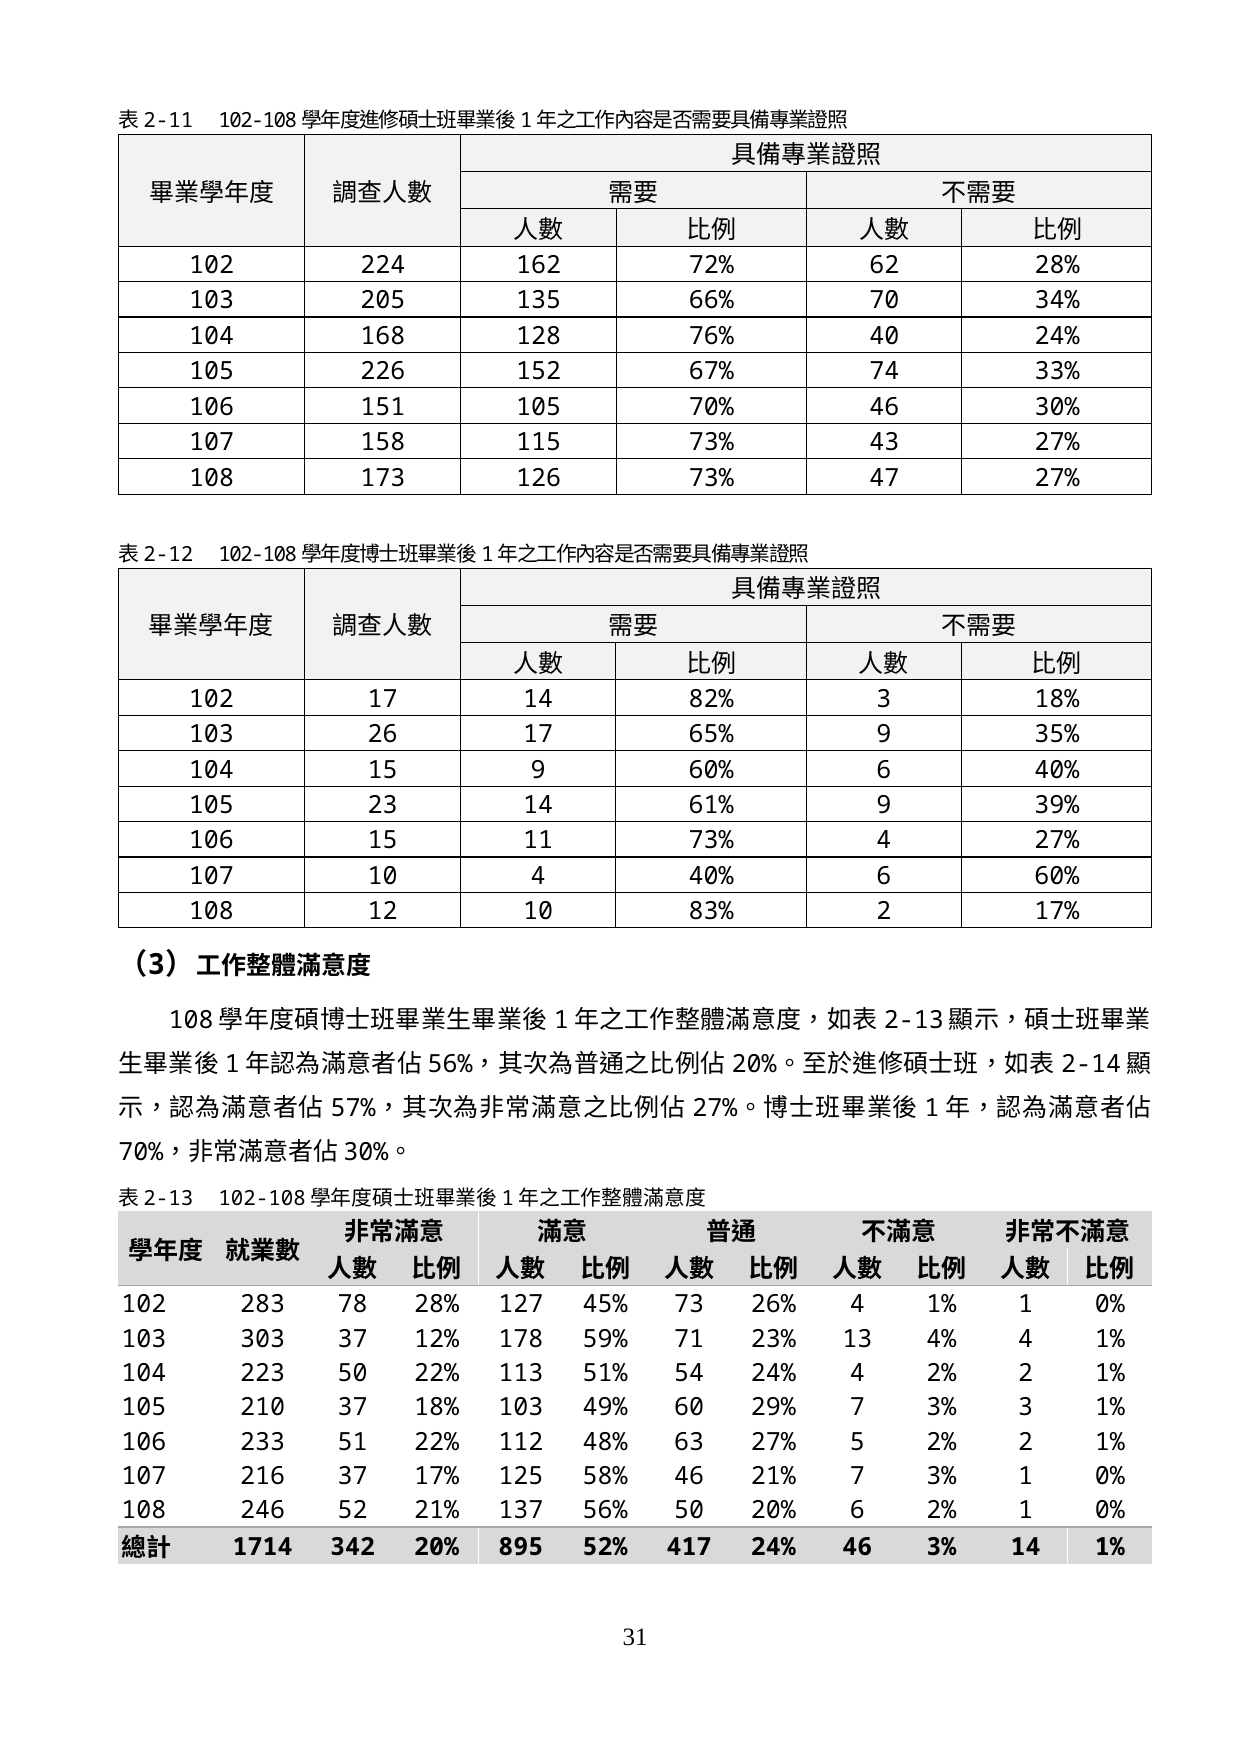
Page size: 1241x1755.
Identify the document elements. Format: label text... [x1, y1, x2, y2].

table_cell 104 [119, 751, 304, 786]
table_cell 210 [214, 1389, 310, 1423]
table_cell 比例 [616, 643, 806, 679]
table_cell 3 [983, 1389, 1067, 1423]
table_cell 2% [899, 1492, 983, 1526]
table_cell 4% [899, 1320, 983, 1354]
table_header 就業數 [214, 1211, 310, 1285]
table_cell 6 [807, 858, 961, 892]
table_cell 4 [461, 858, 615, 892]
table_cell 22% [394, 1355, 478, 1389]
table_cell 62 [807, 247, 961, 281]
table_cell 14 [461, 680, 615, 715]
table_cell 14 [983, 1528, 1067, 1564]
table_cell 103 [479, 1389, 563, 1423]
table_cell 151 [305, 388, 460, 423]
table_cell 比例 [899, 1248, 983, 1285]
table_cell 108 [118, 1492, 214, 1526]
text 108學年度碩博士班畢業生畢業後1年之工作整體滿意度，如表2-13顯示，碩士班畢業生畢業後1年認為滿意者佔56%，其次為普通之比例佔20%。至於進修碩士班，如表2-14顯示，認為滿意者佔57%，其次為非常滿意之比例佔27%。博士班畢業後1年，認為滿意者佔70%，非常滿意者佔30%。 [118, 994, 1152, 1169]
table_cell 342 [310, 1528, 394, 1564]
table_cell 59% [563, 1320, 647, 1354]
table_cell 2 [807, 893, 961, 927]
text 表2-13 102-108學年度碩士班畢業後1年之工作整體滿意度 [118, 1181, 1152, 1211]
table_cell 24% [962, 318, 1151, 352]
table_cell 21% [394, 1492, 478, 1526]
table_cell 58% [563, 1458, 647, 1492]
table_cell 125 [479, 1458, 563, 1492]
table_cell 65% [616, 716, 806, 750]
table_cell 40 [807, 318, 961, 352]
table_cell 37 [310, 1320, 394, 1354]
table_cell 9 [807, 787, 961, 821]
table_cell 105 [461, 388, 616, 423]
table_cell 66% [617, 282, 806, 316]
table_cell 0% [1068, 1458, 1152, 1492]
table_cell 24% [731, 1528, 815, 1564]
table_cell 216 [214, 1458, 310, 1492]
table_cell 29% [731, 1389, 815, 1423]
table_cell 26 [305, 716, 460, 750]
table_cell 22% [394, 1423, 478, 1458]
table_cell 28% [962, 247, 1151, 281]
table_cell 173 [305, 459, 460, 493]
table_cell 108 [119, 459, 304, 493]
table_cell 1% [1068, 1423, 1152, 1458]
table_cell 103 [118, 1320, 214, 1354]
table_cell 152 [461, 353, 616, 387]
table_cell 人數 [807, 643, 961, 679]
table_header 調查人數 [305, 569, 460, 679]
table_cell 10 [305, 858, 460, 892]
table_cell 74 [807, 353, 961, 387]
table_cell 115 [461, 424, 616, 458]
table_cell 78 [310, 1286, 394, 1320]
table_cell 107 [118, 1458, 214, 1492]
table_cell 30% [962, 388, 1151, 423]
table_cell 12 [305, 893, 460, 927]
table_cell 2% [899, 1355, 983, 1389]
table_cell 4 [807, 822, 961, 856]
table_cell 17 [305, 680, 460, 715]
table_cell 26% [731, 1286, 815, 1320]
table_cell 303 [214, 1320, 310, 1354]
table_header 滿意 [479, 1211, 647, 1248]
table_cell 40% [616, 858, 806, 892]
table_cell 73% [617, 424, 806, 458]
table_cell 比例 [617, 209, 806, 246]
table_cell 52 [310, 1492, 394, 1526]
table_cell 178 [479, 1320, 563, 1354]
table_cell 4 [815, 1286, 899, 1320]
table_cell 2 [983, 1355, 1067, 1389]
table_cell 107 [119, 858, 304, 892]
table_cell 需要 [461, 172, 806, 208]
table_cell 18% [962, 680, 1151, 715]
table_cell 2% [899, 1423, 983, 1458]
table_cell 54 [647, 1355, 731, 1389]
table_cell 3% [899, 1389, 983, 1423]
table_cell 105 [118, 1389, 214, 1423]
text 表2-12 102-108學年度博士班畢業後1年之工作內容是否需要具備專業證照 [118, 537, 1152, 567]
table_cell 46 [807, 388, 961, 423]
table_cell 37 [310, 1389, 394, 1423]
table_cell 不需要 [807, 172, 1151, 208]
table_cell 112 [479, 1423, 563, 1458]
table_header 學年度 [118, 1211, 214, 1285]
table_cell 0% [1068, 1286, 1152, 1320]
table_cell 106 [119, 822, 304, 856]
table_cell 1% [1068, 1320, 1152, 1354]
table_cell 人數 [815, 1248, 899, 1285]
table_cell 417 [647, 1528, 731, 1564]
text 表2-11 102-108學年度進修碩士班畢業後1年之工作內容是否需要具備專業證照 [118, 103, 1152, 134]
table_cell 40% [962, 751, 1151, 786]
table_cell 76% [617, 318, 806, 352]
table_header 非常不滿意 [983, 1211, 1152, 1248]
table_cell 人數 [647, 1248, 731, 1285]
table_cell 35% [962, 716, 1151, 750]
table_cell 48% [563, 1423, 647, 1458]
table_cell 1 [983, 1286, 1067, 1320]
table_cell 37 [310, 1458, 394, 1492]
table_cell 11 [461, 822, 615, 856]
table_cell 1 [983, 1458, 1067, 1492]
table_cell 127 [479, 1286, 563, 1320]
table_header 具備專業證照 [461, 569, 1151, 605]
table_cell 103 [119, 716, 304, 750]
table_cell 人數 [461, 209, 616, 246]
table_cell 20% [394, 1528, 478, 1564]
table_cell 71 [647, 1320, 731, 1354]
table_cell 需要 [461, 606, 806, 642]
table_cell 102 [118, 1286, 214, 1320]
table_cell 比例 [731, 1248, 815, 1285]
table_cell 162 [461, 247, 616, 281]
table_cell 12% [394, 1320, 478, 1354]
table_cell 3 [807, 680, 961, 715]
table_cell 39% [962, 787, 1151, 821]
table_cell 82% [616, 680, 806, 715]
table_cell 60 [647, 1389, 731, 1423]
table_cell 168 [305, 318, 460, 352]
table_cell 總計 [118, 1528, 214, 1564]
table_cell 73% [616, 822, 806, 856]
table_cell 73% [617, 459, 806, 493]
table_cell 18% [394, 1389, 478, 1423]
table_cell 105 [119, 353, 304, 387]
table_cell 24% [731, 1355, 815, 1389]
table_cell 107 [119, 424, 304, 458]
table_cell 63 [647, 1423, 731, 1458]
table_cell 0% [1068, 1492, 1152, 1526]
table_cell 67% [617, 353, 806, 387]
table_cell 102 [119, 247, 304, 281]
table_cell 比例 [1068, 1248, 1152, 1285]
table_cell 3% [899, 1458, 983, 1492]
table_cell 158 [305, 424, 460, 458]
table_cell 43 [807, 424, 961, 458]
table_cell 34% [962, 282, 1151, 316]
table_cell 人數 [807, 209, 961, 246]
table_cell 72% [617, 247, 806, 281]
table_cell 27% [731, 1423, 815, 1458]
table_cell 2 [983, 1423, 1067, 1458]
table_cell 14 [461, 787, 615, 821]
table_cell 17% [962, 893, 1151, 927]
table_cell 46 [647, 1458, 731, 1492]
table_cell 5 [815, 1423, 899, 1458]
table_cell 1% [1068, 1355, 1152, 1389]
table_cell 23 [305, 787, 460, 821]
table_cell 60% [962, 858, 1151, 892]
table_cell 105 [119, 787, 304, 821]
table_cell 73 [647, 1286, 731, 1320]
table_cell 6 [807, 751, 961, 786]
table_cell 50 [647, 1492, 731, 1526]
table_cell 15 [305, 822, 460, 856]
table_cell 47 [807, 459, 961, 493]
table_cell 33% [962, 353, 1151, 387]
table_cell 15 [305, 751, 460, 786]
table_cell 70 [807, 282, 961, 316]
table_cell 56% [563, 1492, 647, 1526]
table_cell 233 [214, 1423, 310, 1458]
table_cell 比例 [563, 1248, 647, 1285]
table_header 普通 [647, 1211, 815, 1248]
table_cell 4 [983, 1320, 1067, 1354]
table_cell 1% [1068, 1528, 1152, 1564]
table_cell 27% [962, 822, 1151, 856]
table_cell 126 [461, 459, 616, 493]
table_cell 113 [479, 1355, 563, 1389]
table_cell 比例 [962, 209, 1151, 246]
table_header 非常滿意 [310, 1211, 478, 1248]
table_cell 137 [479, 1492, 563, 1526]
table_cell 10 [461, 893, 615, 927]
table_cell 比例 [962, 643, 1151, 679]
table_cell 45% [563, 1286, 647, 1320]
table_cell 108 [119, 893, 304, 927]
table_header 調查人數 [305, 135, 460, 246]
table_cell 70% [617, 388, 806, 423]
table_cell 49% [563, 1389, 647, 1423]
table_cell 27% [962, 424, 1151, 458]
table_cell 1714 [214, 1528, 310, 1564]
table_cell 61% [616, 787, 806, 821]
table_cell 21% [731, 1458, 815, 1492]
table_cell 104 [119, 318, 304, 352]
table_cell 106 [119, 388, 304, 423]
table_cell 13 [815, 1320, 899, 1354]
table_cell 83% [616, 893, 806, 927]
table_cell 205 [305, 282, 460, 316]
table_cell 103 [119, 282, 304, 316]
table_cell 1% [899, 1286, 983, 1320]
table_cell 27% [962, 459, 1151, 493]
table_cell 9 [807, 716, 961, 750]
table_cell 3% [899, 1528, 983, 1564]
table_cell 28% [394, 1286, 478, 1320]
list 工作整體滿意度 [118, 941, 1152, 983]
table_cell 20% [731, 1492, 815, 1526]
table_header 畢業學年度 [119, 569, 304, 679]
table_cell 1% [1068, 1389, 1152, 1423]
table_cell 23% [731, 1320, 815, 1354]
table_cell 106 [118, 1423, 214, 1458]
table_cell 17% [394, 1458, 478, 1492]
table_cell 51 [310, 1423, 394, 1458]
table_cell 人數 [310, 1248, 394, 1285]
table_cell 226 [305, 353, 460, 387]
table_cell 102 [119, 680, 304, 715]
table_cell 17 [461, 716, 615, 750]
table_cell 46 [815, 1528, 899, 1564]
table_cell 7 [815, 1458, 899, 1492]
table_header 具備專業證照 [461, 135, 1151, 171]
table_cell 人數 [479, 1248, 563, 1285]
table_cell 6 [815, 1492, 899, 1526]
table_cell 104 [118, 1355, 214, 1389]
table_cell 895 [479, 1528, 563, 1564]
table_cell 60% [616, 751, 806, 786]
table_cell 128 [461, 318, 616, 352]
table_cell 1 [983, 1492, 1067, 1526]
table_cell 135 [461, 282, 616, 316]
table_cell 比例 [394, 1248, 478, 1285]
table_cell 4 [815, 1355, 899, 1389]
table_cell 246 [214, 1492, 310, 1526]
table_header 不滿意 [815, 1211, 983, 1248]
table_cell 283 [214, 1286, 310, 1320]
table_cell 224 [305, 247, 460, 281]
table_cell 52% [563, 1528, 647, 1564]
table_cell 223 [214, 1355, 310, 1389]
table_cell 人數 [983, 1248, 1067, 1285]
table_header 畢業學年度 [119, 135, 304, 246]
table_cell 9 [461, 751, 615, 786]
table_cell 50 [310, 1355, 394, 1389]
table_cell 51% [563, 1355, 647, 1389]
table_cell 不需要 [807, 606, 1151, 642]
table_cell 人數 [461, 643, 615, 679]
table_cell 7 [815, 1389, 899, 1423]
